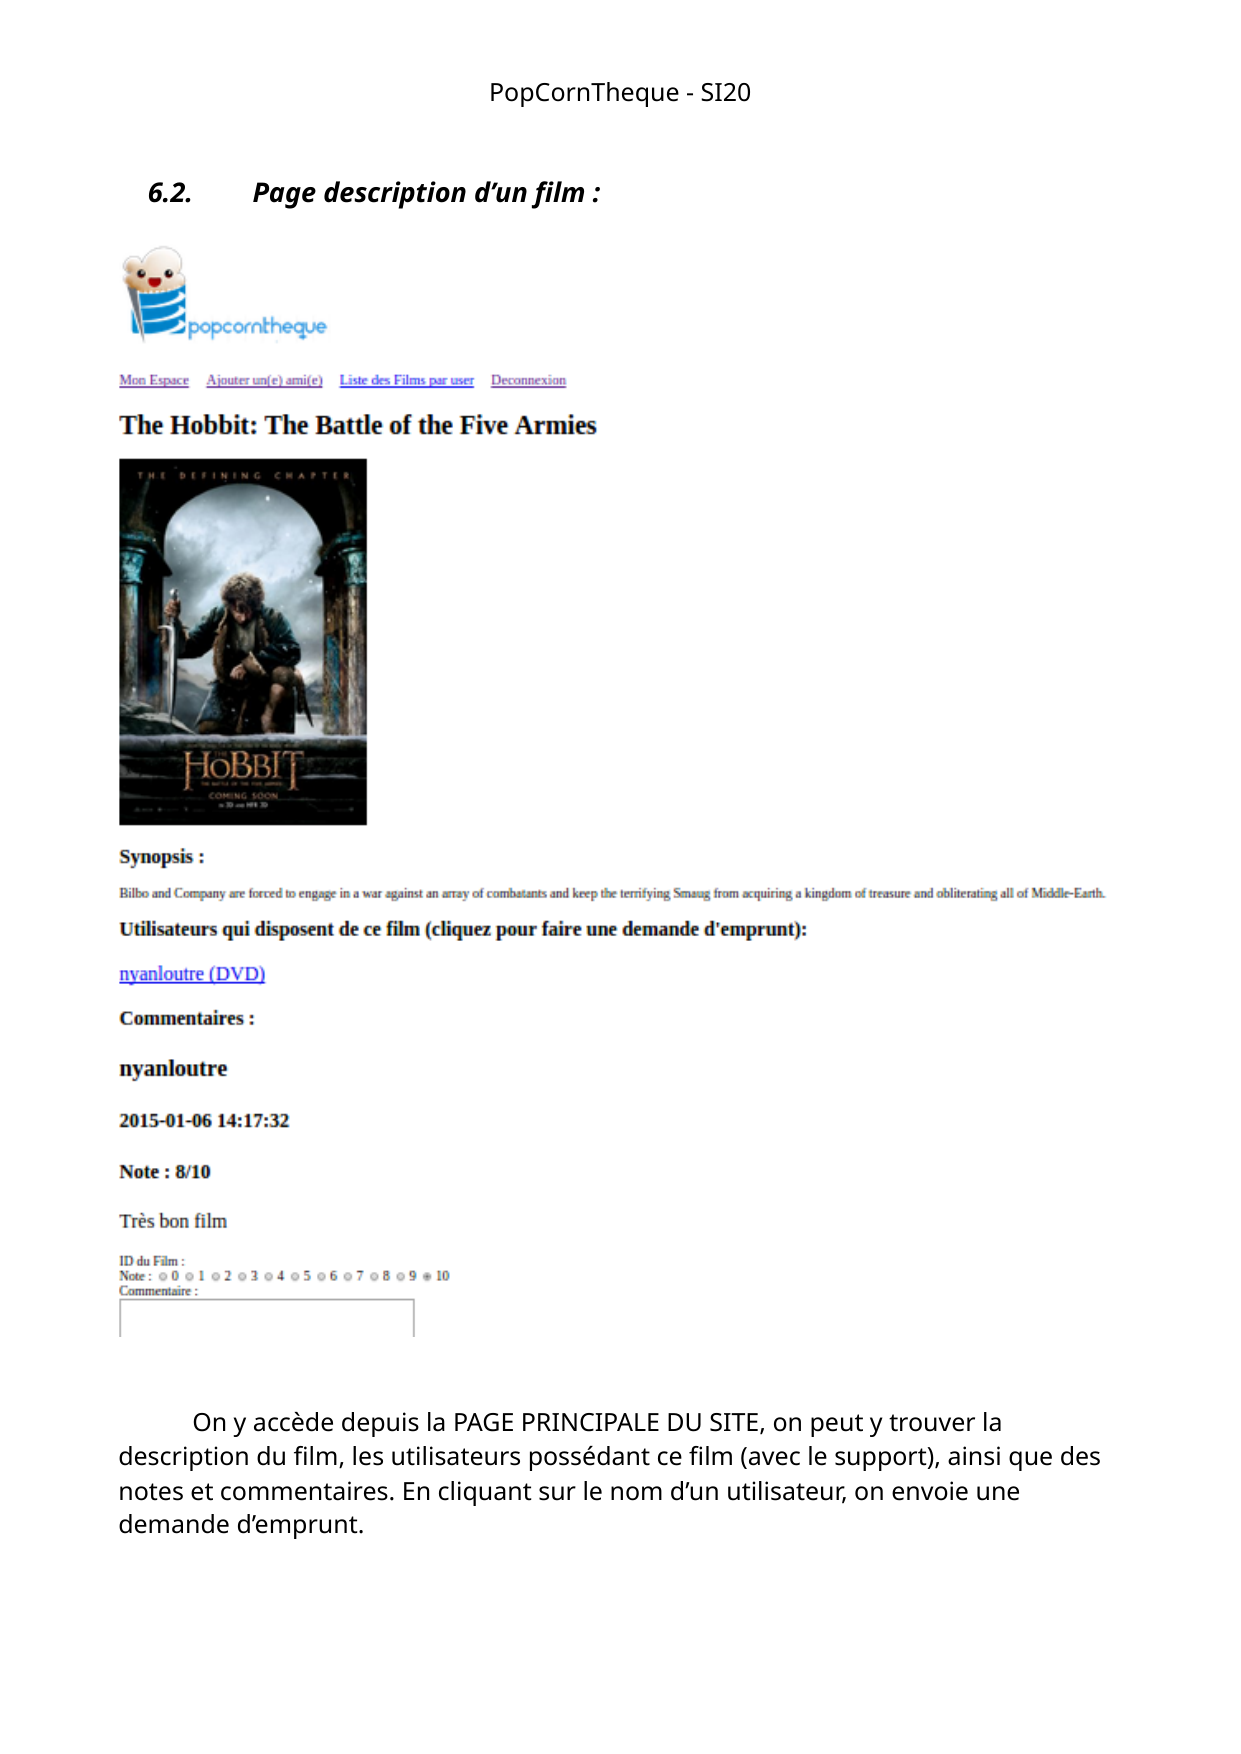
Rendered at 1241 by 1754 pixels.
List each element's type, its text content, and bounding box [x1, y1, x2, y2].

text On y accède depuis la PAGE PRINCIPALE DU SITE, on peut y trouver la description du film, les utilisateurs possédant ce film (avec le support), ainsi que des notes et commentaires. En cliquant sur le nom d’un utilisateur, on envoie une demande d’emprunt. [118, 1405, 1122, 1541]
picture [118, 243, 1123, 1337]
subtitle Page description d’un film : [148, 173, 1122, 210]
